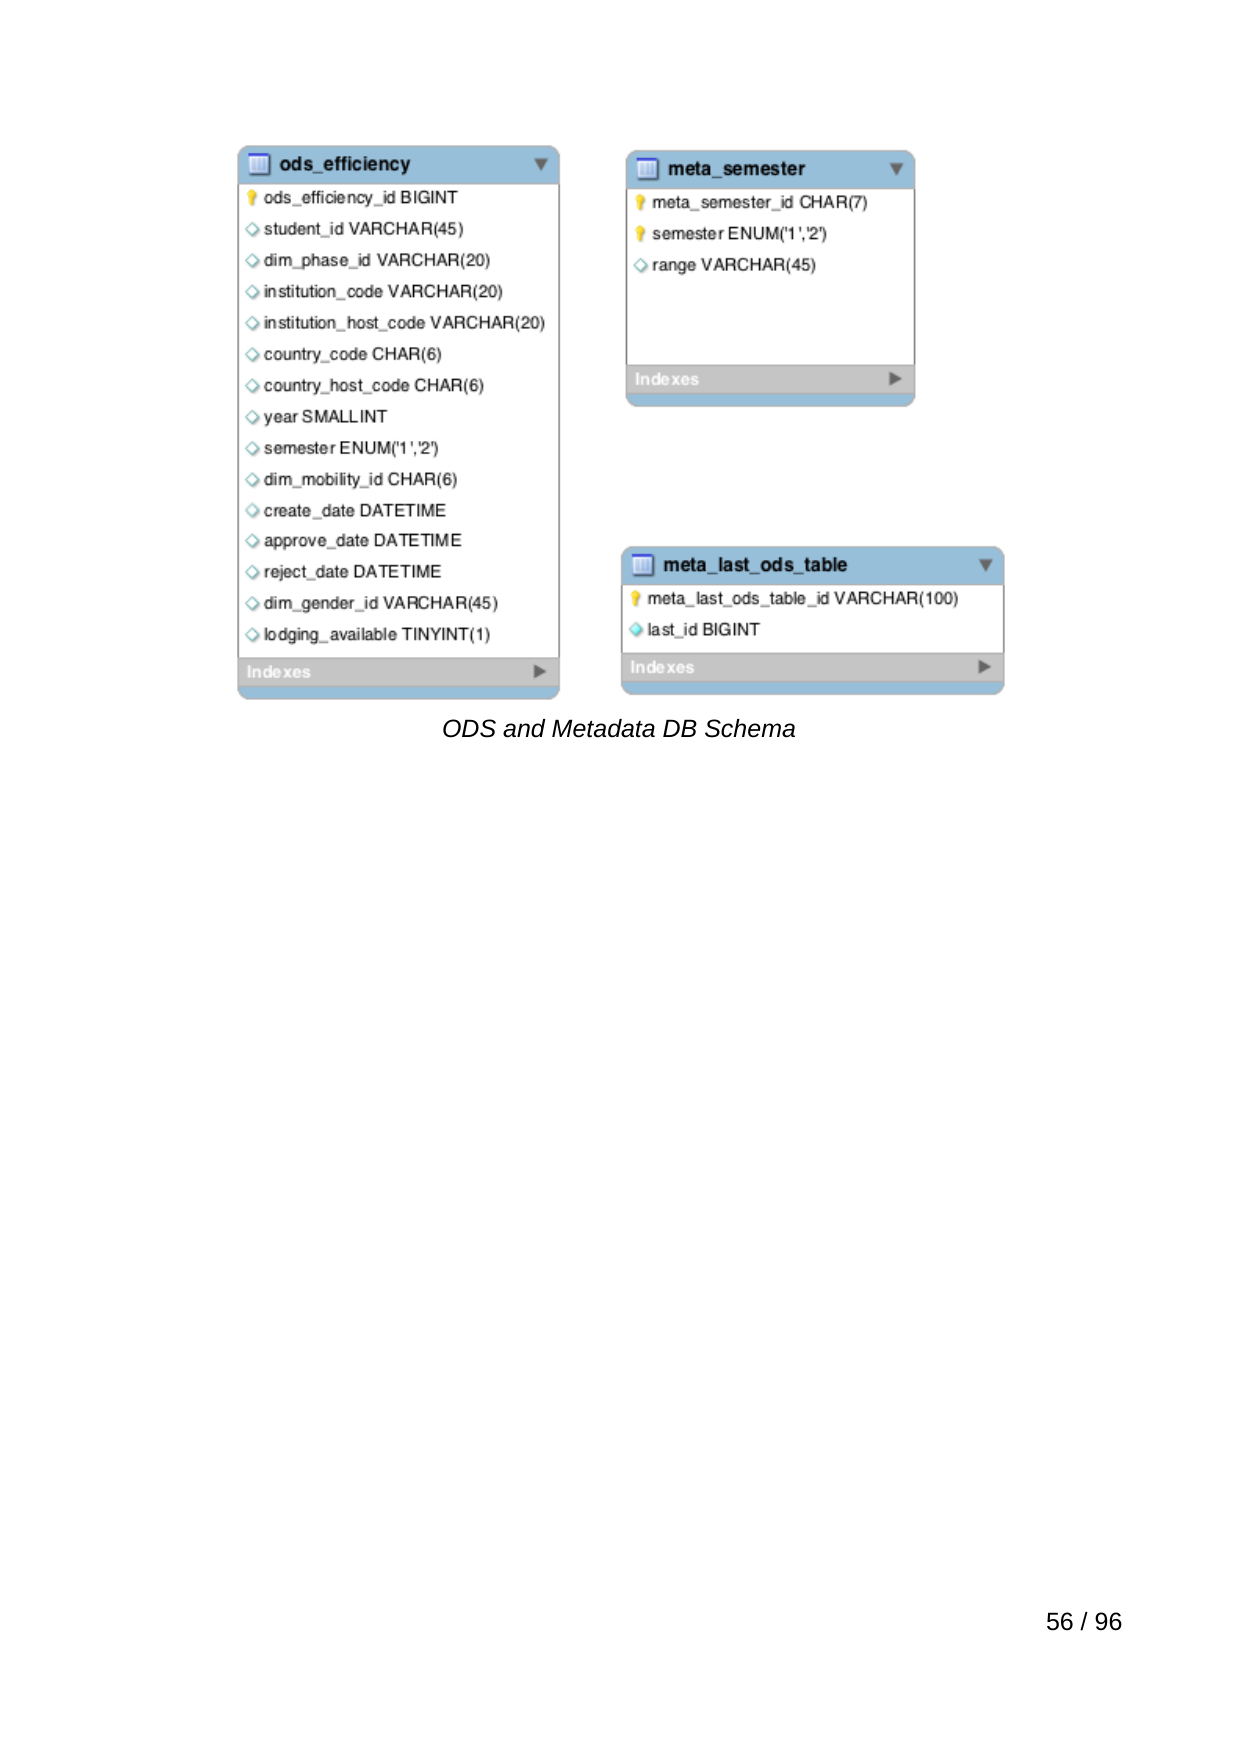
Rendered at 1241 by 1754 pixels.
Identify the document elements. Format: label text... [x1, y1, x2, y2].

text ODS and Metadata DB Schema [222, 714, 1018, 742]
picture [222, 130, 1018, 714]
